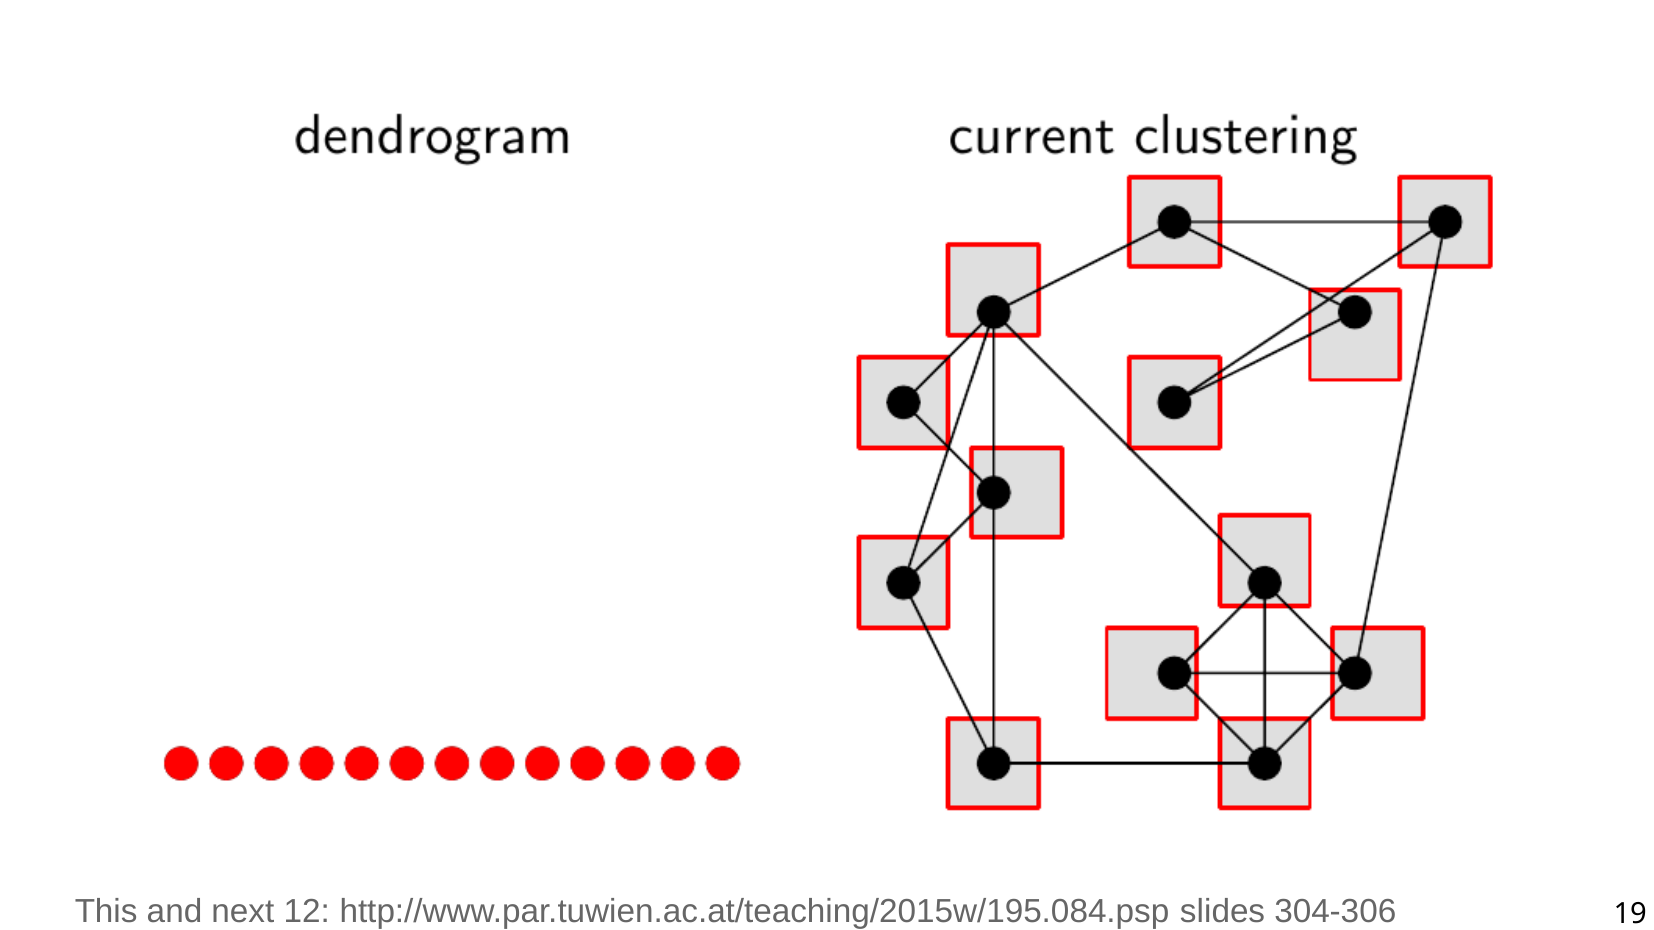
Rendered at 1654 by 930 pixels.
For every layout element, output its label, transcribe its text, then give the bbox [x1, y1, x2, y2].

picture [91, 86, 1543, 848]
text_box This and next 12: http://www.par.tuwien.ac.at/teaching/2015w/195.084.psp slides 304-306 [60, 885, 1546, 930]
